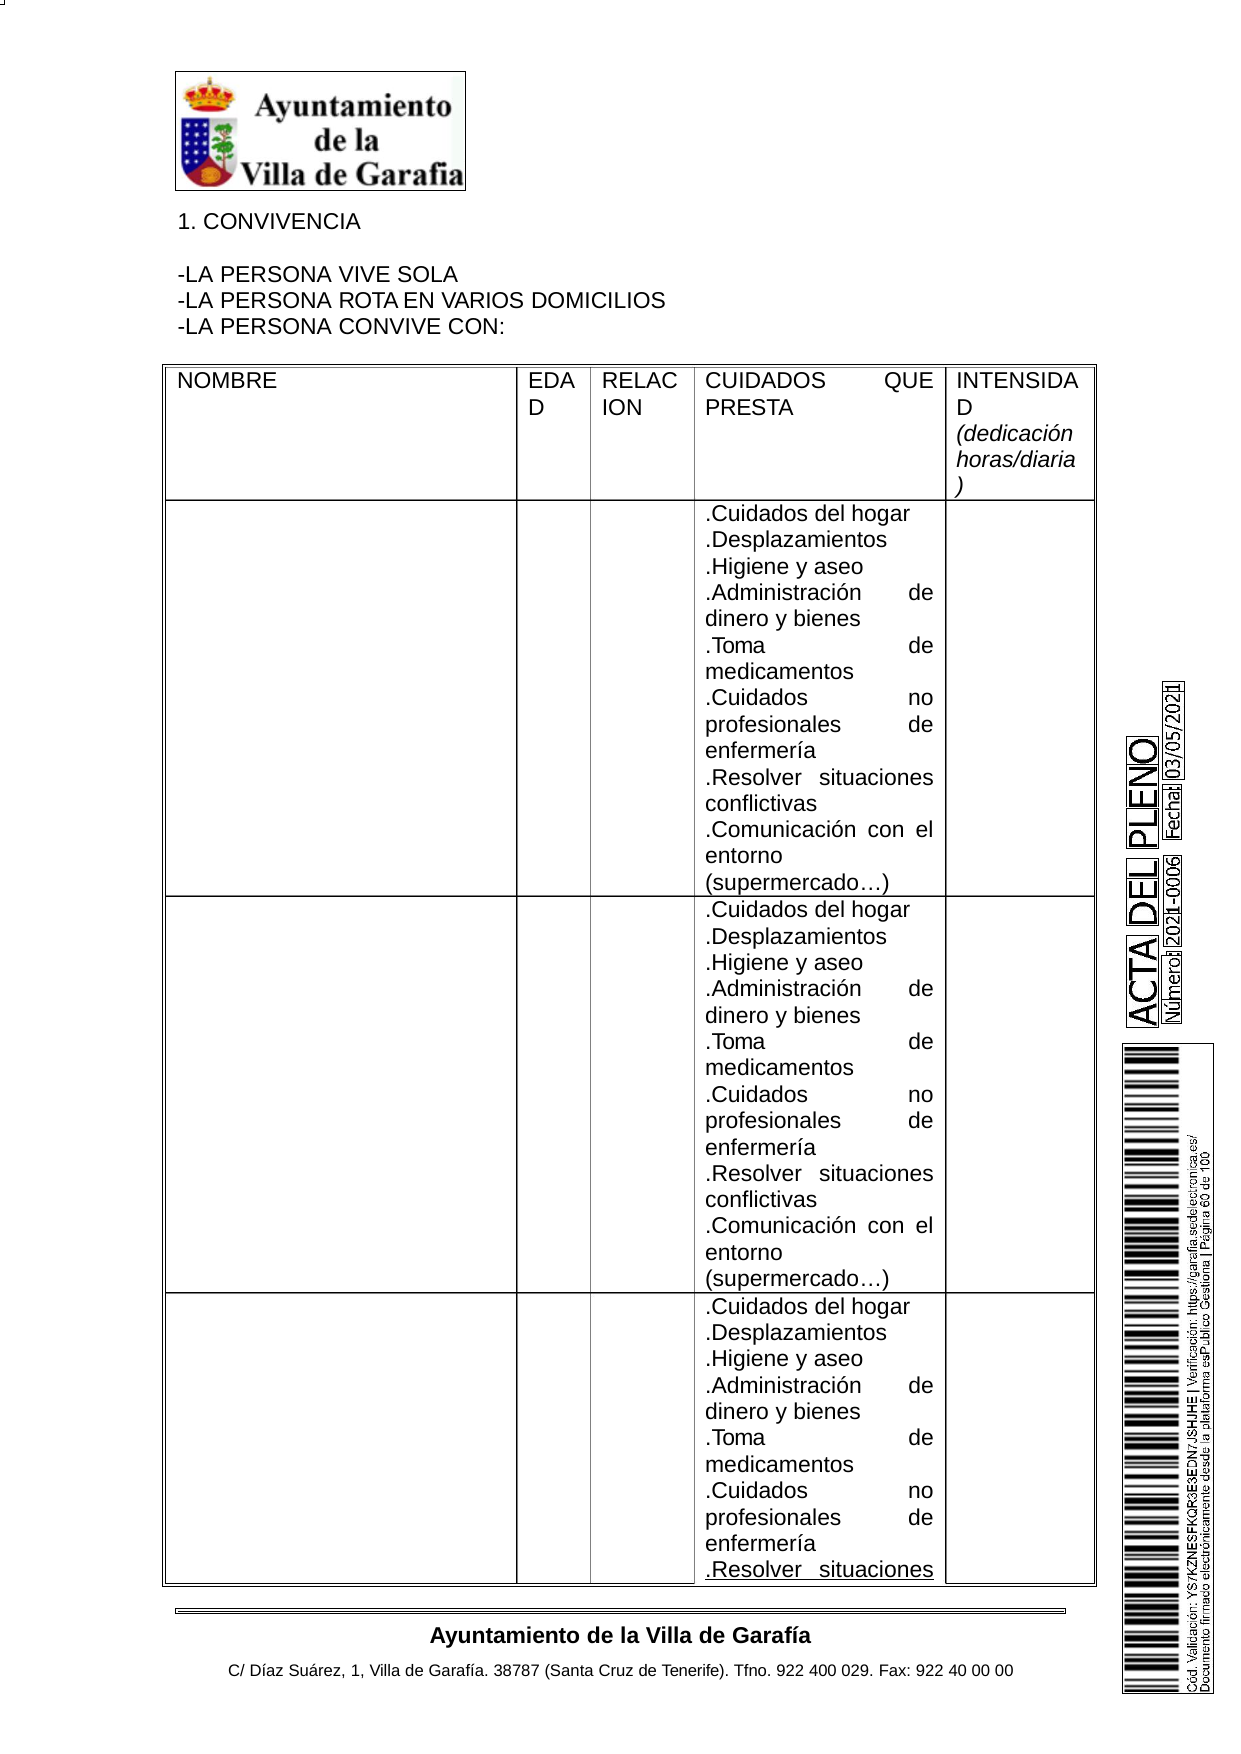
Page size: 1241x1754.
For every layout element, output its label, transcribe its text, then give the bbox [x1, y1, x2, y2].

text Higiene y aseo [711, 1346, 935, 1372]
text no [908, 685, 958, 711]
text entorno [705, 1240, 915, 1266]
text de [908, 580, 958, 606]
text QUE INTENSIDA [884, 368, 1103, 394]
text . [705, 1320, 711, 1346]
text C/ Díaz Suárez, 1, Villa de Garafía. 38787 (Santa Cruz de Tenerife). Tfno. 922 400 029. Fax: 922 40 00 00 [228, 1662, 1037, 1680]
picture [176, 1609, 1065, 1613]
text de [908, 1504, 958, 1530]
text Toma [736, 633, 885, 658]
picture [1163, 790, 1181, 839]
text enfermería [705, 1531, 885, 1556]
picture [1126, 765, 1159, 808]
text Cuidados del hogar [711, 501, 935, 527]
text Toma [736, 1029, 885, 1055]
text de [908, 976, 958, 1002]
text - [177, 288, 185, 314]
picture [1127, 879, 1158, 925]
text dinero y bienes [705, 606, 885, 632]
text ) [956, 473, 1101, 499]
text (dedicación [956, 421, 1101, 446]
text Cuidados del hogar [711, 897, 935, 923]
text Comunicación con el [736, 817, 959, 843]
picture [1162, 1000, 1181, 1023]
text conflictivas [705, 791, 959, 816]
picture [1163, 682, 1184, 691]
text Resolver situaciones [711, 1557, 959, 1583]
text . [705, 1425, 736, 1451]
text medicamentos [705, 1055, 885, 1081]
text de [908, 1108, 958, 1134]
text . [705, 1029, 736, 1055]
text Toma [736, 1425, 885, 1451]
text Desplazamientos [711, 924, 935, 949]
picture [1162, 956, 1181, 999]
text . [705, 527, 711, 553]
text . [705, 1082, 736, 1107]
picture [1163, 692, 1184, 779]
text . [705, 976, 711, 1002]
text D [956, 394, 998, 420]
text Administración [711, 1373, 887, 1398]
text 1. CONVIVENCIA [177, 209, 386, 234]
text profesionales [705, 1108, 885, 1134]
text LA PERSONA ROTA EN VARIOS DOMICILIOS [185, 288, 691, 314]
text . [705, 1161, 711, 1186]
text EDA RELAC CUIDADOS [528, 368, 851, 394]
text de [908, 1373, 958, 1398]
text Higiene y aseo [711, 950, 935, 976]
text . [705, 633, 736, 658]
text (supermercado…) [705, 1266, 915, 1292]
text . [705, 817, 736, 843]
text . [705, 501, 711, 527]
text conflictivas [705, 1187, 959, 1213]
text Desplazamientos [711, 1320, 935, 1346]
text enfermería [705, 738, 866, 764]
text de [908, 712, 958, 737]
text dinero y bienes [705, 1399, 885, 1425]
text de [908, 633, 958, 658]
text de [908, 1029, 958, 1055]
text no [908, 1082, 958, 1107]
text Cuidados del hogar [711, 1294, 935, 1319]
text . [705, 924, 711, 949]
picture [1127, 936, 1158, 1027]
text Desplazamientos [711, 527, 912, 553]
picture [1127, 859, 1158, 878]
picture [1127, 737, 1158, 764]
text . [705, 1557, 711, 1579]
text Resolver situaciones [711, 1161, 959, 1186]
text - [177, 262, 185, 287]
text Ayuntamiento de la Villa de Garafía [429, 1623, 836, 1648]
picture [1163, 785, 1181, 789]
text Higiene y aseo [711, 554, 912, 579]
text . [705, 897, 711, 923]
text Comunicación con el [736, 1213, 959, 1239]
text Resolver situaciones [711, 764, 959, 790]
text (supermercado…) [705, 870, 915, 896]
text profesionales [705, 712, 866, 737]
text - [177, 314, 185, 340]
text . [705, 1346, 711, 1372]
text dinero y bienes [705, 1003, 885, 1028]
text medicamentos [705, 659, 885, 685]
picture [163, 365, 1096, 1586]
text Cuidados [736, 1478, 885, 1504]
text . [705, 1213, 736, 1239]
text . [705, 1478, 736, 1504]
picture [1123, 1044, 1213, 1693]
text Administración [711, 580, 908, 606]
text . [705, 580, 711, 606]
text Cuidados [736, 1082, 885, 1107]
picture [1164, 914, 1181, 946]
text D ION PRESTA [528, 394, 851, 420]
picture [176, 72, 465, 190]
text Administración [711, 976, 887, 1002]
text Cuidados [736, 685, 885, 711]
text profesionales [705, 1504, 885, 1530]
text . [705, 950, 711, 976]
text no [908, 1478, 958, 1504]
picture [1164, 856, 1181, 913]
text . [705, 685, 736, 711]
text enfermería [705, 1134, 885, 1160]
text LA PERSONA CONVIVE CON: [185, 314, 691, 340]
text medicamentos [705, 1452, 885, 1477]
text . [705, 764, 711, 790]
text horas/diaria [956, 447, 1101, 473]
text . [705, 554, 711, 579]
text . [705, 1294, 711, 1319]
text de [908, 1425, 958, 1451]
text . [705, 1373, 711, 1398]
text LA PERSONA VIVE SOLA [185, 262, 691, 287]
text NOMBRE [177, 368, 302, 394]
text entorno [705, 843, 915, 869]
picture [1127, 809, 1158, 848]
